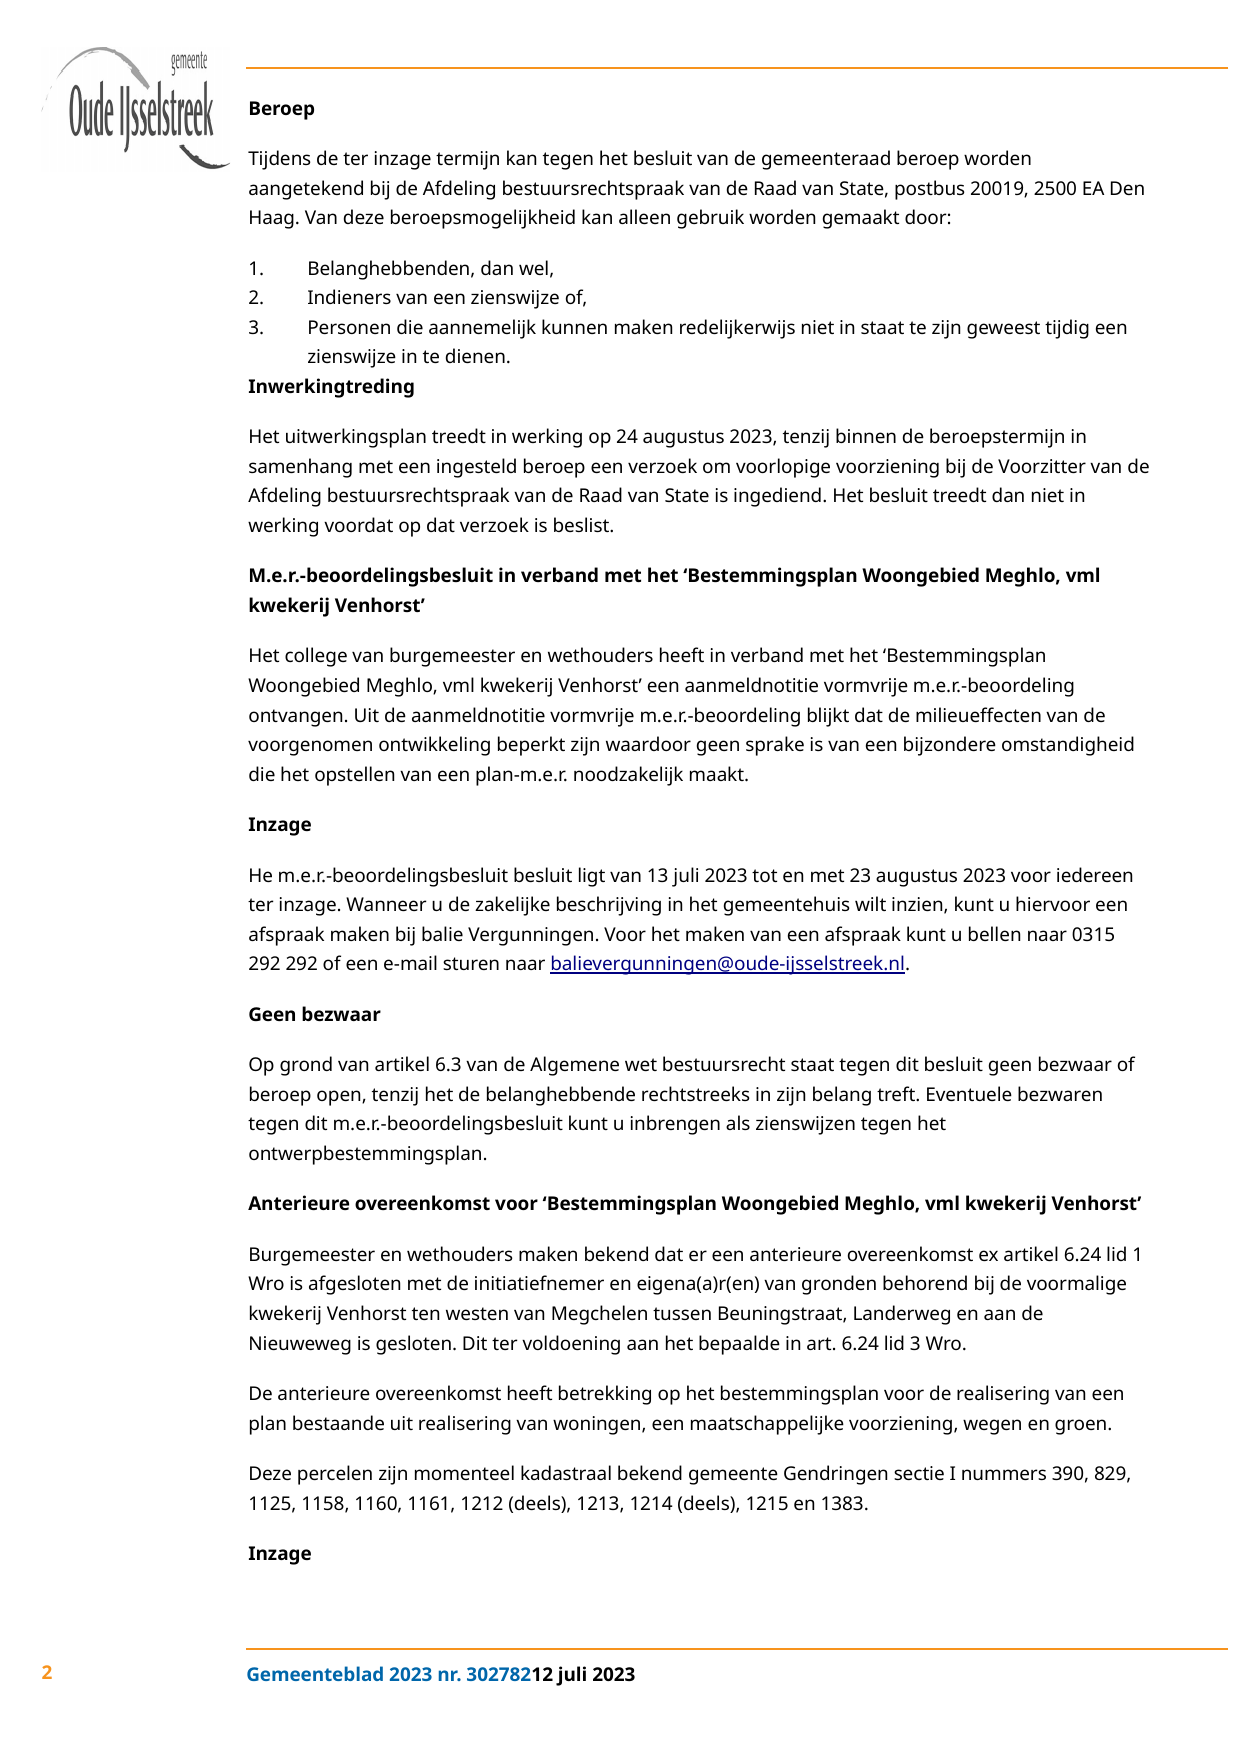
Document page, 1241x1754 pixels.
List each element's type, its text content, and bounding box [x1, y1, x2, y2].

text M.e.r.-beoordelingsbesluit in verband met het ‘Bestemmingsplan Woongebied Meghlo, vml kwekerij Venhorst’ [248, 563, 1152, 618]
picture [41, 47, 231, 172]
text Anterieure overeenkomst voor ‘Bestemmingsplan Woongebied Meghlo, vml kwekerij Venhorst’ [248, 1191, 1152, 1216]
text De anterieure overeenkomst heeft betrekking op het bestemmingsplan voor de realisering van een plan bestaande uit realisering van woningen, een maatschappelijke voorziening, wegen en groen. [248, 1380, 1152, 1436]
text Beroep [248, 95, 1152, 121]
text Inwerkingtreding [248, 373, 1152, 399]
list Belanghebbenden, dan wel, [248, 255, 1152, 281]
text Het uitwerkingsplan treedt in werking op 24 augustus 2023, tenzij binnen de beroepstermijn in samenhang met een ingesteld beroep een verzoek om voorlopige voorziening bij de Voorzitter van de Afdeling bestuursrechtspraak van de Raad van State is ingediend. Het besluit treedt dan niet in werking voordat op dat verzoek is beslist. [248, 423, 1152, 538]
text Inzage [248, 811, 1152, 837]
text Tijdens de ter inzage termijn kan tegen het besluit van de gemeenteraad beroep worden aangetekend bij de Afdeling bestuursrechtspraak van de Raad van State, postbus 20019, 2500 EA Den Haag. Van deze beroepsmogelijkheid kan alleen gebruik worden gemaakt door: [248, 145, 1152, 230]
text He m.e.r.-beoordelingsbesluit besluit ligt van 13 juli 2023 tot en met 23 augustus 2023 voor iedereen ter inzage. Wanneer u de zakelijke beschrijving in het gemeentehuis wilt inzien, kunt u hiervoor een afspraak maken bij balie Vergunningen. Voor het maken van een afspraak kunt u bellen naar 0315 292 292 of een e-mail sturen naar balievergunningen@oude-ijsselstreek.nl. [248, 862, 1152, 976]
text Op grond van artikel 6.3 van de Algemene wet bestuursrecht staat tegen dit besluit geen bezwaar of beroep open, tenzij het de belanghebbende rechtstreeks in zijn belang treft. Eventuele bezwaren tegen dit m.e.r.-beoordelingsbesluit kunt u inbrengen als zienswijzen tegen het ontwerpbestemmingsplan. [248, 1051, 1152, 1166]
text Deze percelen zijn momenteel kadastraal bekend gemeente Gendringen sectie I nummers 390, 829, 1125, 1158, 1160, 1161, 1212 (deels), 1213, 1214 (deels), 1215 en 1383. [248, 1460, 1152, 1516]
text Inzage [248, 1540, 1152, 1566]
list Indieners van een zienswijze of, [248, 284, 1152, 310]
text Burgemeester en wethouders maken bekend dat er een anterieure overeenkomst ex artikel 6.24 lid 1 Wro is afgesloten met de initiatiefnemer en eigena(a)r(en) van gronden behorend bij de voormalige kwekerij Venhorst ten westen van Megchelen tussen Beuningstraat, Landerweg en aan de Nieuweweg is gesloten. Dit ter voldoening aan het bepaalde in art. 6.24 lid 3 Wro. [248, 1241, 1152, 1356]
text Geen bezwaar [248, 1001, 1152, 1027]
text Het college van burgemeester en wethouders heeft in verband met het ‘Bestemmingsplan Woongebied Meghlo, vml kwekerij Venhorst’ een aanmeldnotitie vormvrije m.e.r.-beoordeling ontvangen. Uit de aanmeldnotitie vormvrije m.e.r.-beoordeling blijkt dat de milieueffecten van de voorgenomen ontwikkeling beperkt zijn waardoor geen sprake is van een bijzondere omstandigheid die het opstellen van een plan-m.e.r. noodzakelijk maakt. [248, 643, 1152, 787]
list Personen die aannemelijk kunnen maken redelijkerwijs niet in staat te zijn geweest tijdig een zienswijze in te dienen. [248, 314, 1152, 369]
